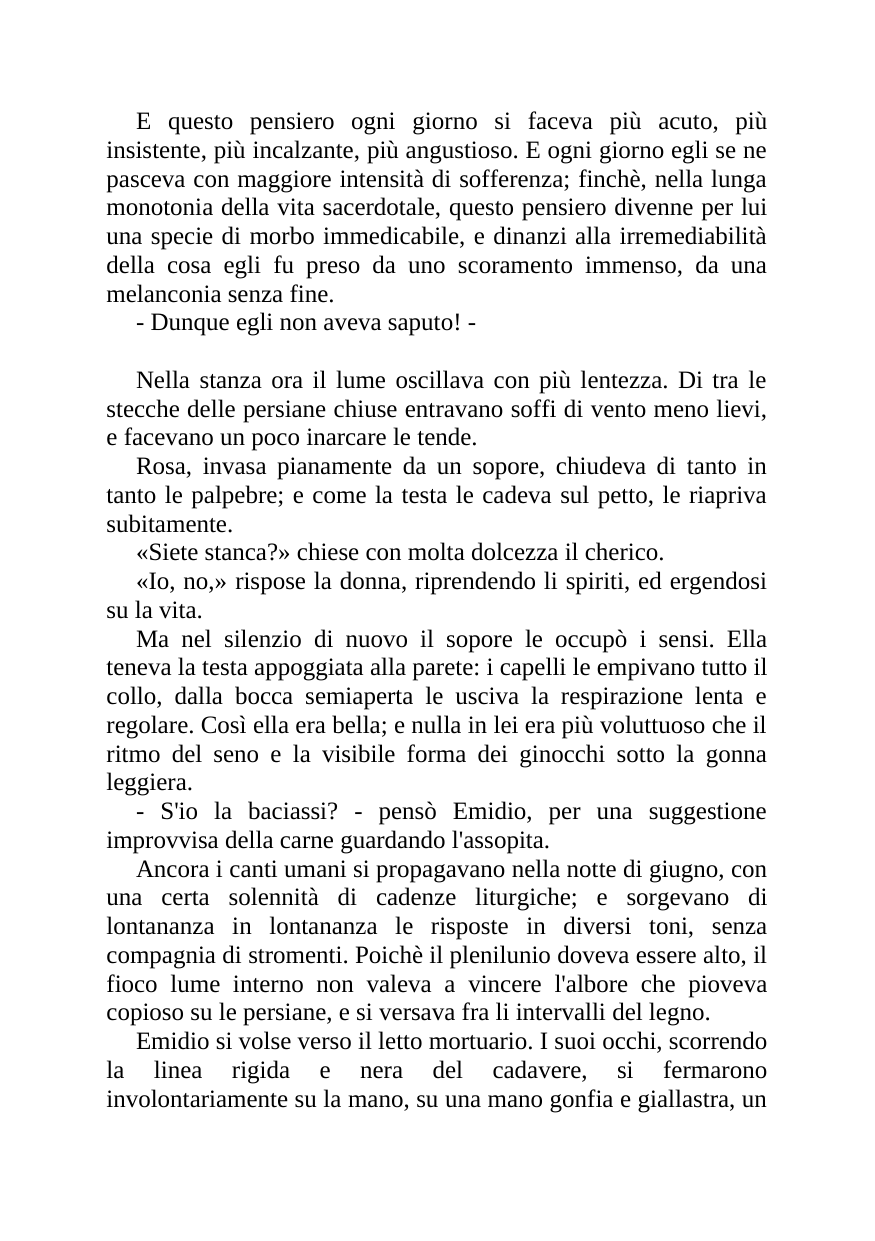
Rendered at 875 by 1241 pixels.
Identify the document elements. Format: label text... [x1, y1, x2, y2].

text Rosa, invasa pianamente da un sopore, chiudeva di tanto in tanto le palpebre; e come la testa le cadeva sul petto, le riapriva subitamente. [106, 451, 768, 537]
text E questo pensiero ogni giorno si faceva più acuto, più insistente, più incalzante, più angustioso. E ogni giorno egli se ne pasceva con maggiore intensità di sofferenza; finchè, nella lunga monotonia della vita sacerdotale, questo pensiero divenne per lui una specie di morbo immedicabile, e dinanzi alla irremediabilità della cosa egli fu preso da uno scoramento immenso, da una melanconia senza fine. [106, 106, 768, 307]
text - Dunque egli non aveva saputo! - [106, 307, 768, 336]
text Emidio si volse verso il letto mortuario. I suoi occhi, scorrendo la linea rigida e nera del cadavere, si fermarono involontariamente su la mano, su una mano gonfia e giallastra, un [106, 1026, 768, 1112]
text Ma nel silenzio di nuovo il sopore le occupò i sensi. Ella teneva la testa appoggiata alla parete: i capelli le empivano tutto il collo, dalla bocca semiaperta le usciva la respirazione lenta e regolare. Così ella era bella; e nulla in lei era più voluttuoso che il ritmo del seno e la visibile forma dei ginocchi sotto la gonna leggiera. [106, 624, 768, 796]
text Ancora i canti umani si propagavano nella notte di giugno, con una certa solennità di cadenze liturgiche; e sorgevano di lontananza in lontananza le risposte in diversi toni, senza compagnia di stromenti. Poichè il plenilunio doveva essere alto, il fioco lume interno non valeva a vincere l'albore che pioveva copioso su le persiane, e si versava fra li intervalli del legno. [106, 854, 768, 1026]
text «Io, no,» rispose la donna, riprendendo li spiriti, ed ergendosi su la vita. [106, 566, 768, 624]
text Nella stanza ora il lume oscillava con più lentezza. Di tra le stecche delle persiane chiuse entravano soffi di vento meno lievi, e facevano un poco inarcare le tende. [106, 365, 768, 451]
text - S'io la baciassi? - pensò Emidio, per una suggestione improvvisa della carne guardando l'assopita. [106, 796, 768, 854]
text «Siete stanca?» chiese con molta dolcezza il cherico. [106, 537, 768, 566]
